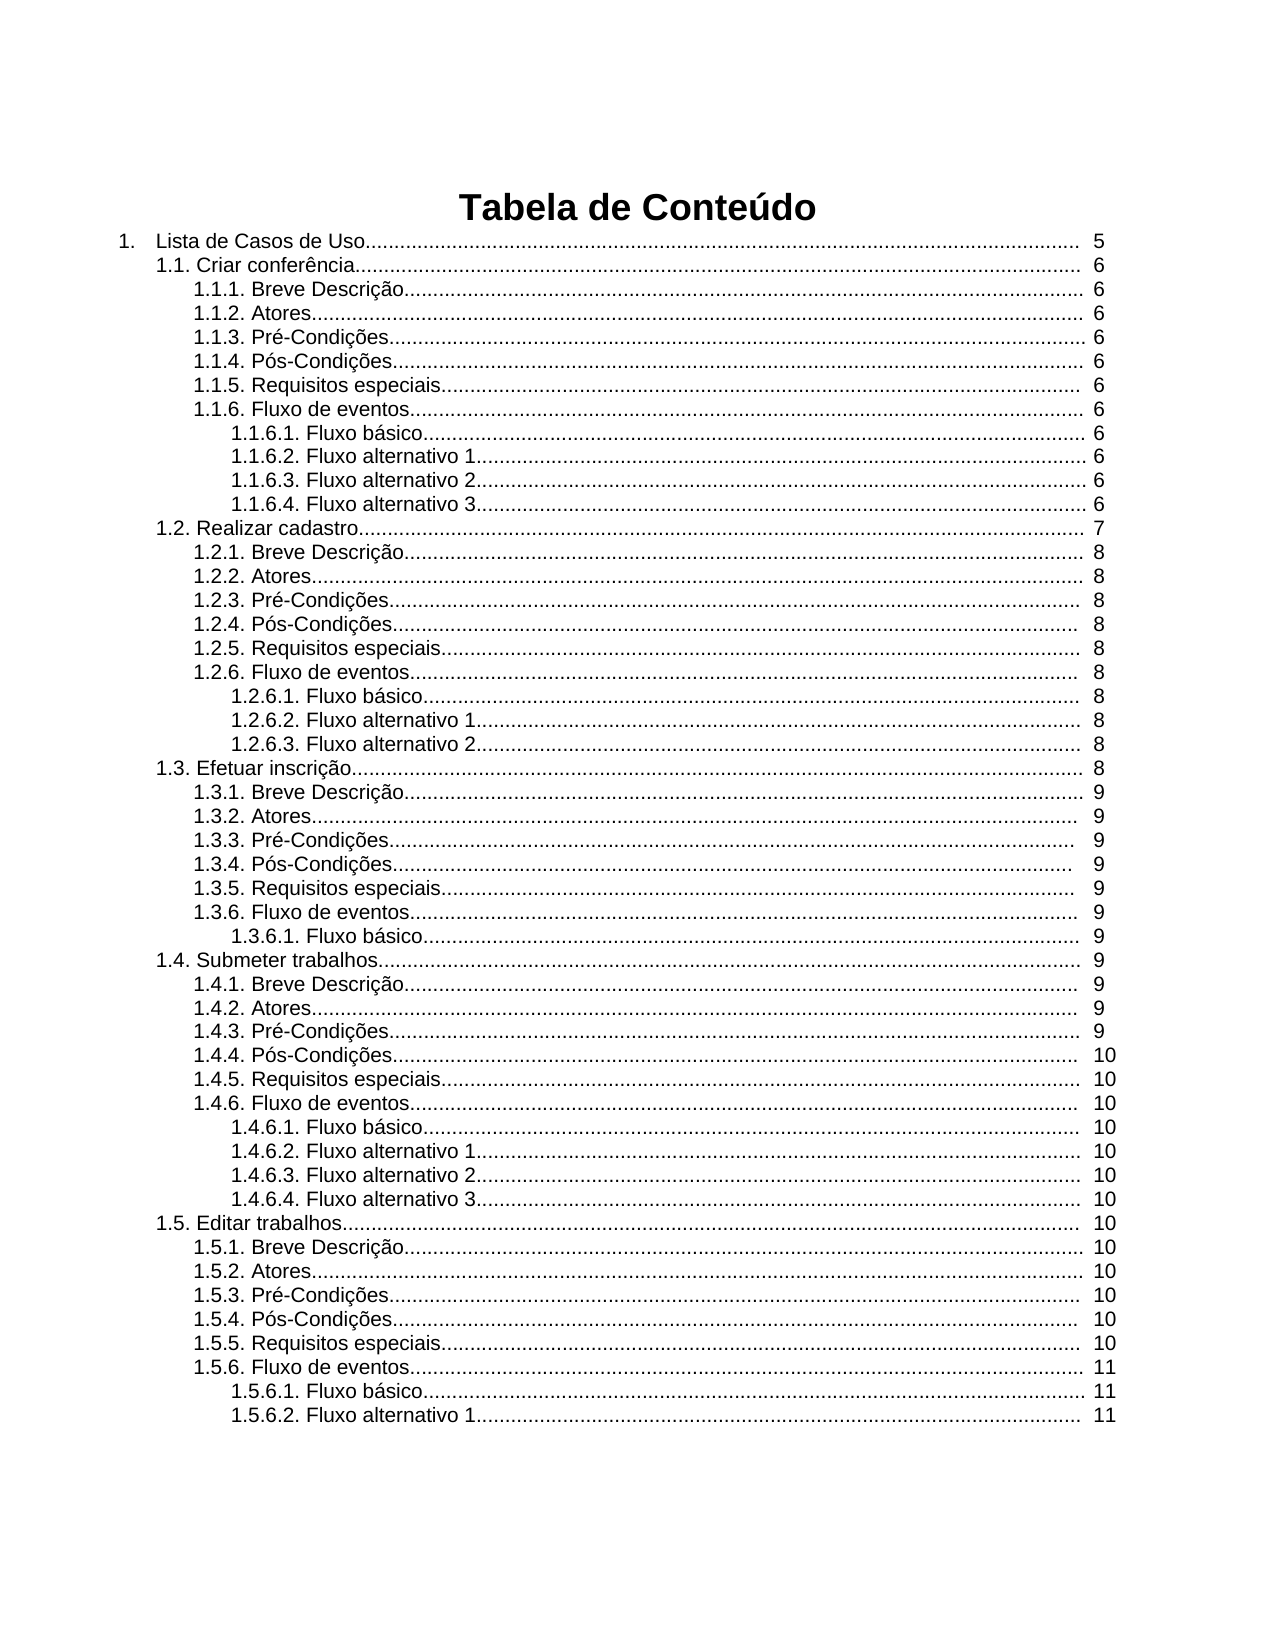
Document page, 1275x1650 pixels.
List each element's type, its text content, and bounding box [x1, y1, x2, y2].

list Criar conferência.............................................................................................................................. 6 [156, 253, 1157, 277]
list Fluxo de eventos.................................................................................................................... 10 [193, 1091, 1157, 1115]
list Pós-Condições........................................................................................................................ 6 [193, 348, 1157, 372]
list Pré-Condições........................................................................................................................ 8 [193, 588, 1157, 612]
list Pós-Condições....................................................................................................................... 8 [193, 612, 1157, 636]
list Pós-Condições....................................................................................................................... 10 [193, 1043, 1157, 1067]
list Lista de Casos de Uso............................................................................................................................ 5 [118, 229, 1157, 253]
list Requisitos especiais............................................................................................................... 10 [193, 1067, 1157, 1091]
list Breve Descrição...................................................................................................................... 10 [193, 1235, 1157, 1259]
list Editar trabalhos................................................................................................................................ 10 [156, 1211, 1157, 1235]
list Fluxo de eventos..................................................................................................................... 11 [193, 1355, 1157, 1379]
subtitle Tabela de Conteúdo [118, 186, 1157, 229]
list Pós-Condições....................................................................................................................... 10 [193, 1307, 1157, 1331]
list Requisitos especiais............................................................................................................... 6 [193, 372, 1157, 396]
list Fluxo básico................................................................................................................... 6 [231, 420, 1157, 444]
list Atores..................................................................................................................................... 9 [193, 804, 1157, 828]
list Efetuar inscrição............................................................................................................................... 8 [156, 756, 1157, 780]
list Realizar cadastro.............................................................................................................................. 7 [156, 516, 1157, 540]
list Fluxo alternativo 2......................................................................................................... 8 [231, 732, 1157, 756]
list Requisitos especiais............................................................................................................... 10 [193, 1331, 1157, 1355]
list Atores...................................................................................................................................... 8 [193, 564, 1157, 588]
list Fluxo básico................................................................................................................... 11 [231, 1379, 1157, 1403]
list Fluxo de eventos.................................................................................................................... 8 [193, 660, 1157, 684]
list Fluxo alternativo 1......................................................................................................... 10 [231, 1139, 1157, 1163]
list Fluxo alternativo 1......................................................................................................... 11 [231, 1403, 1157, 1427]
list Fluxo alternativo 1.......................................................................................................... 6 [231, 444, 1157, 468]
list Pré-Condições........................................................................................................................ 9 [193, 1019, 1157, 1043]
list Fluxo básico.................................................................................................................. 8 [231, 684, 1157, 708]
list Fluxo básico.................................................................................................................. 9 [231, 923, 1157, 947]
list Breve Descrição...................................................................................................................... 6 [193, 277, 1157, 301]
list Fluxo alternativo 1......................................................................................................... 8 [231, 708, 1157, 732]
list Requisitos especiais.............................................................................................................. 9 [193, 876, 1157, 899]
list Fluxo alternativo 2.......................................................................................................... 6 [231, 468, 1157, 492]
list Pós-Condições...................................................................................................................... 9 [193, 852, 1157, 876]
list Breve Descrição..................................................................................................................... 9 [193, 971, 1157, 995]
list Requisitos especiais............................................................................................................... 8 [193, 636, 1157, 660]
list Atores..................................................................................................................................... 9 [193, 995, 1157, 1019]
list Pré-Condições....................................................................................................................... 9 [193, 828, 1157, 852]
list Atores...................................................................................................................................... 6 [193, 301, 1157, 324]
list Fluxo alternativo 3......................................................................................................... 10 [231, 1187, 1157, 1211]
list Breve Descrição...................................................................................................................... 8 [193, 540, 1157, 564]
list Fluxo de eventos..................................................................................................................... 6 [193, 396, 1157, 420]
list Pré-Condições........................................................................................................................ 10 [193, 1283, 1157, 1307]
list Atores...................................................................................................................................... 10 [193, 1259, 1157, 1283]
list Submeter trabalhos.......................................................................................................................... 9 [156, 947, 1157, 971]
list Fluxo alternativo 2......................................................................................................... 10 [231, 1163, 1157, 1187]
list Pré-Condições......................................................................................................................... 6 [193, 324, 1157, 348]
list Breve Descrição...................................................................................................................... 9 [193, 780, 1157, 804]
list Fluxo de eventos.................................................................................................................... 9 [193, 899, 1157, 923]
list Fluxo alternativo 3.......................................................................................................... 6 [231, 492, 1157, 516]
list Fluxo básico.................................................................................................................. 10 [231, 1115, 1157, 1139]
